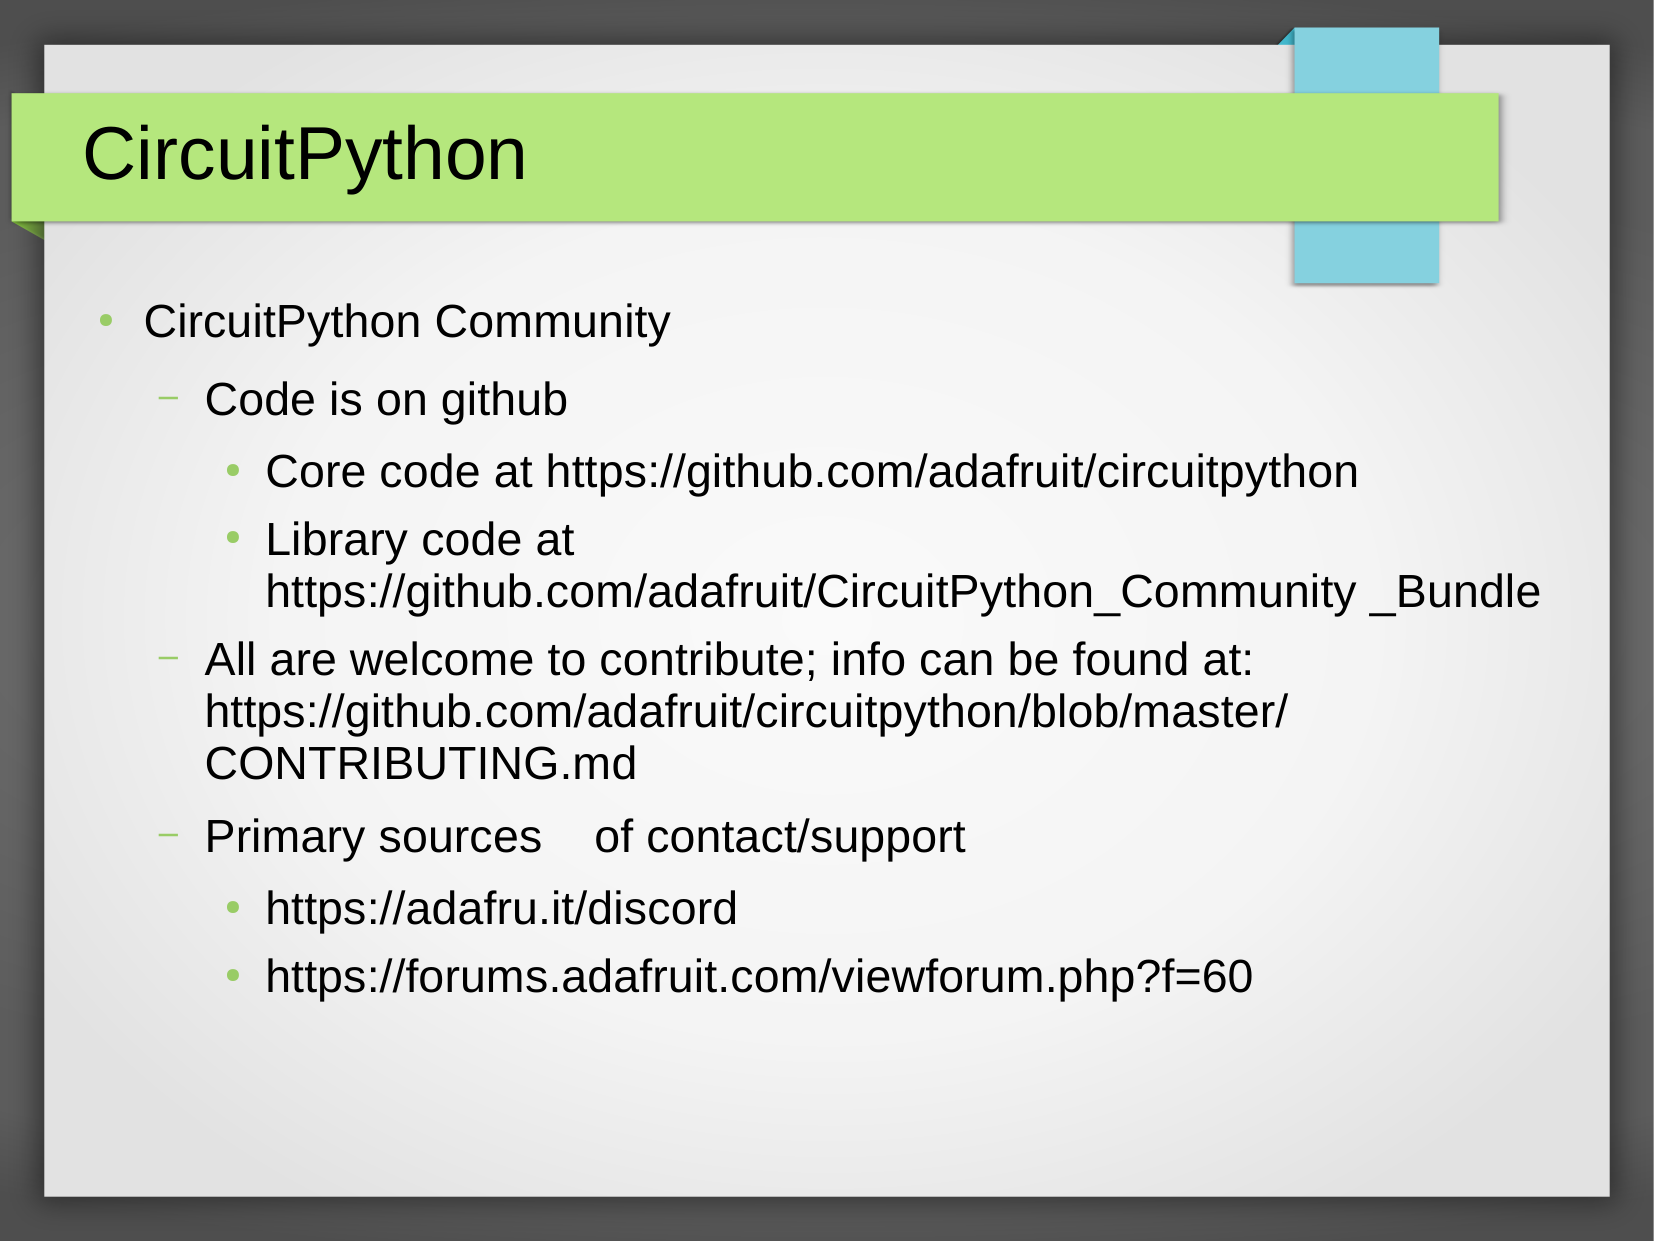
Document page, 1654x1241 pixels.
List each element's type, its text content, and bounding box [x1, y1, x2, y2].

title CircuitPython [82, 94, 1264, 213]
list CircuitPython Community Code is on github Core code at https://github.com/adafruit/circuitpython Library code at https://github.com/adafruit/CircuitPython_Community _Bundle All are welcome to contribute; info can be found at: https://github.com/adafruit/circuitpython/blob/master/ CONTRIBUTING.md Primary sources of contact/support https://adafru.it/discord https://forums.adafruit.com/viewforum.php?f=60 [82, 295, 1571, 1015]
picture [0, 0, 1654, 1241]
